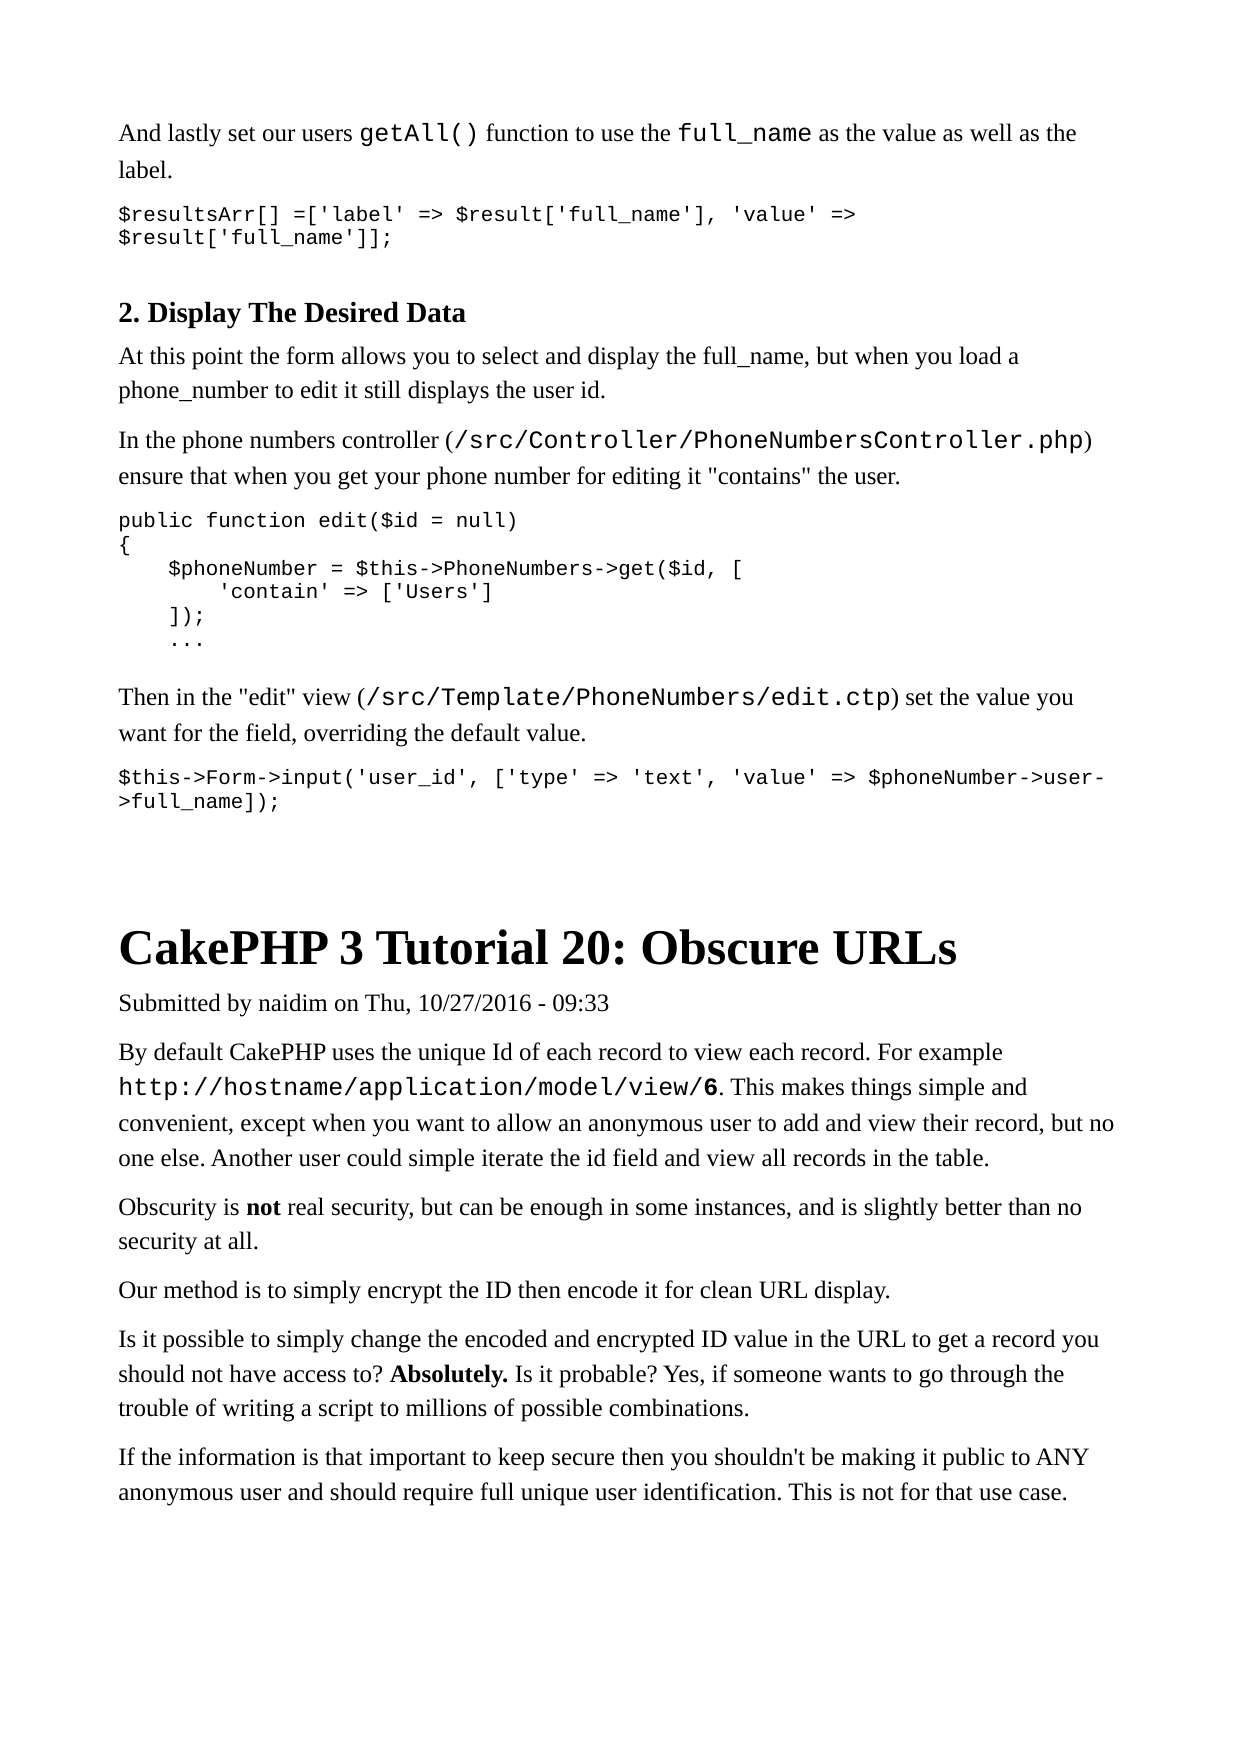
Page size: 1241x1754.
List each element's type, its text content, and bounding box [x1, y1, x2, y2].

text Is it possible to simply change the encoded and encrypted ID value in the URL to get a record you should not have access to? Absolutely. Is it probable? Yes, if someone wants to go through the trouble of writing a script to millions of possible combinations. [118, 1324, 1122, 1422]
text ]); [118, 605, 1122, 628]
text Then in the "edit" view (/src/Template/PhoneNumbers/edit.ctp) set the value you want for the field, overriding the default value. [118, 682, 1122, 747]
text ... [118, 628, 1122, 652]
text Submitted by naidim on Thu, 10/27/2016 - 09:33 [118, 988, 1122, 1017]
text public function edit($id = null) [118, 510, 1122, 534]
text 'contain' => ['Users'] [118, 581, 1122, 605]
text If the information is that important to keep secure then you shouldn't be making it public to ANY anonymous user and should require full unique user identification. This is not for that use case. [118, 1442, 1122, 1506]
text By default CakePHP uses the unique Id of each record to view each record. For example http://hostname/application/model/view/6. This makes things simple and convenient, except when you want to allow an anonymous user to add and view their record, but no one else. Another user could simple iterate the id field and view all records in the table. [118, 1037, 1122, 1171]
text $resultsArr[] =['label' => $result['full_name'], 'value' => $result['full_name']]; [118, 204, 1122, 251]
text $phoneNumber = $this->PhoneNumbers->get($id, [ [118, 558, 1122, 581]
text In the phone numbers controller (/src/Controller/PhoneNumbersController.php) ensure that when you get your phone number for editing it "contains" the user. [118, 425, 1122, 490]
subtitle CakePHP 3 Tutorial 20: Obscure URLs [118, 918, 1122, 976]
text $this->Form->input('user_id', ['type' => 'text', 'value' => $phoneNumber->user->full_name]); [118, 767, 1122, 814]
text Our method is to simply encrypt the ID then encode it for clean URL display. [118, 1275, 1122, 1304]
subtitle 2. Display The Desired Data [118, 295, 1122, 329]
text And lastly set our users getAll() function to use the full_name as the value as well as the label. [118, 118, 1122, 183]
text { [118, 534, 1122, 558]
text At this point the form allows you to select and display the full_name, but when you load a phone_number to edit it still displays the user id. [118, 341, 1122, 404]
text Obscurity is not real security, but can be enough in some instances, and is slightly better than no security at all. [118, 1192, 1122, 1255]
